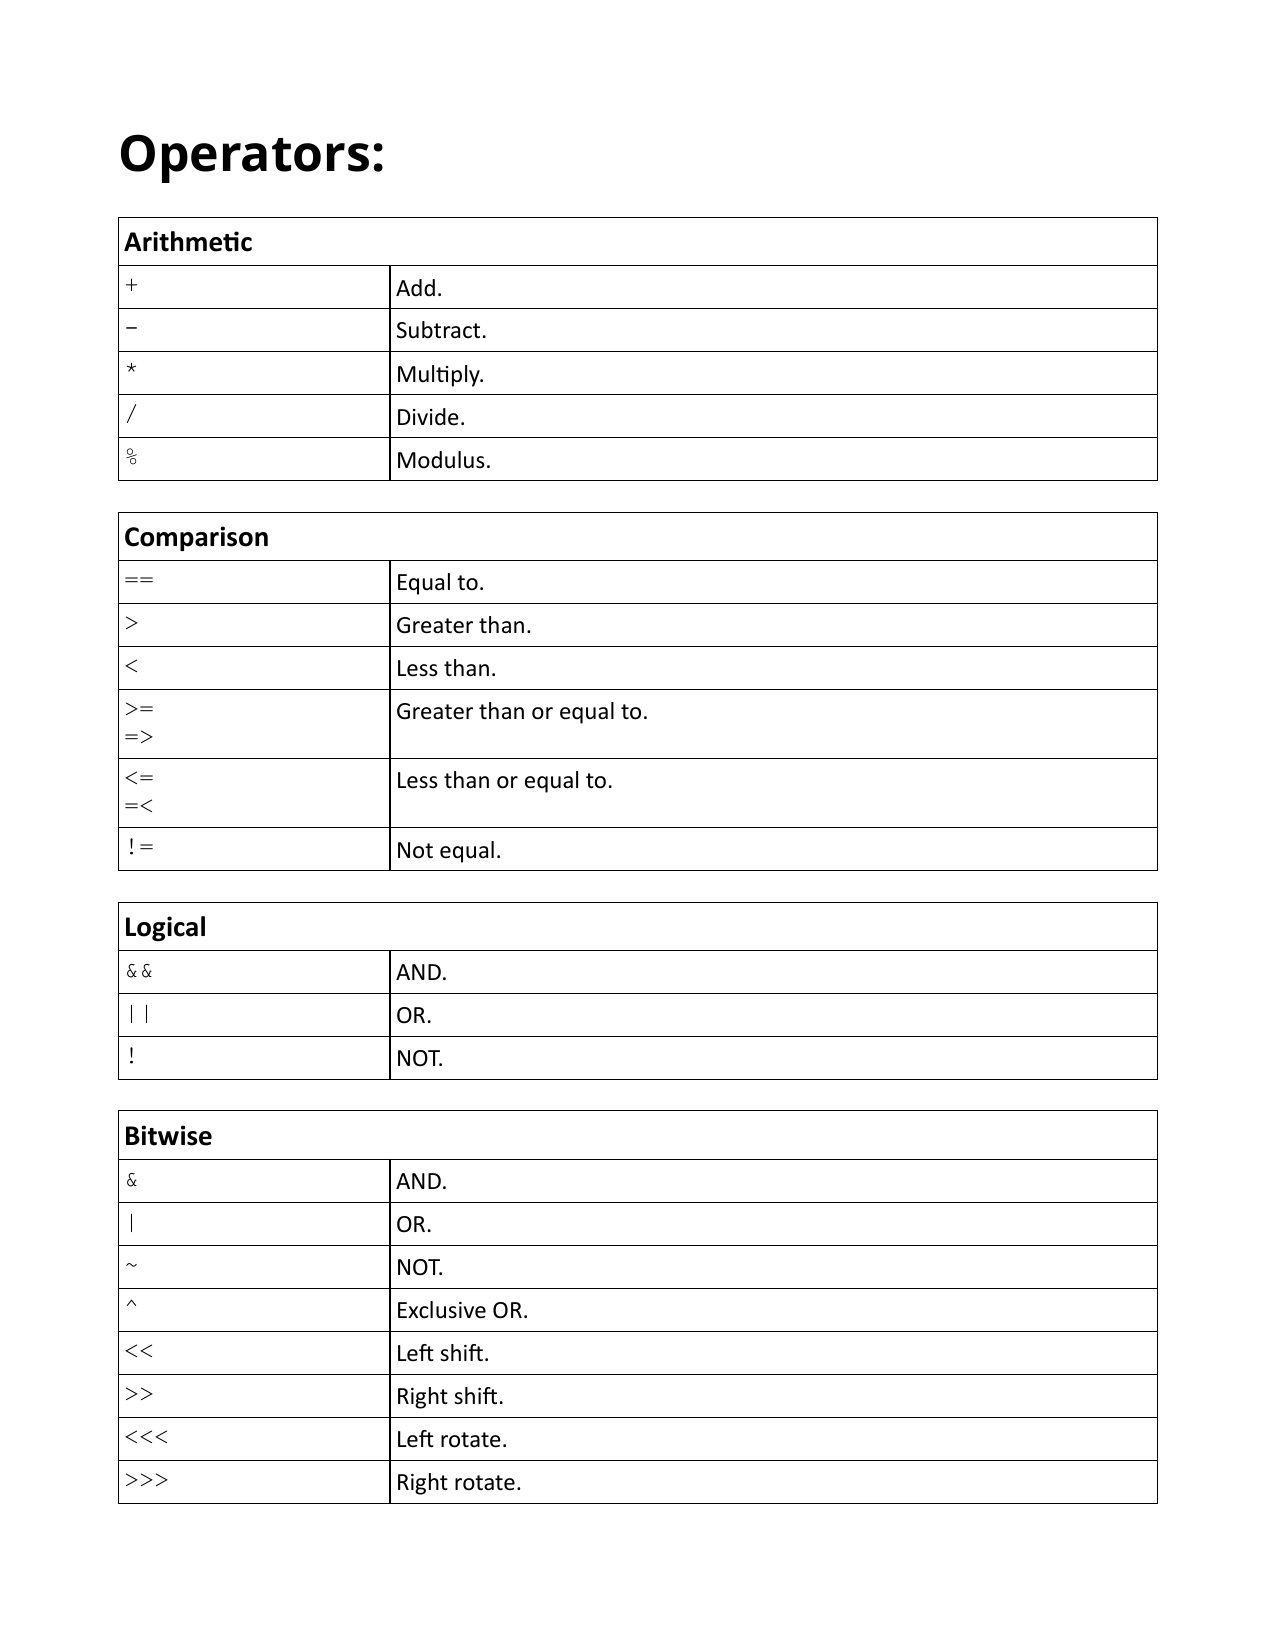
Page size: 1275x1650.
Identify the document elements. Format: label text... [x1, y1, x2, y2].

table_cell - [119, 309, 389, 351]
text Operators: [118, 118, 1157, 186]
table_header Logical [119, 903, 1157, 950]
table_cell Subtract. [391, 309, 1157, 351]
table_cell ^ [119, 1289, 389, 1331]
table_cell * [119, 352, 389, 394]
table_cell << [119, 1332, 389, 1374]
table_header Comparison [119, 513, 1157, 560]
table_cell NOT. [391, 1246, 1157, 1288]
table_cell Right rotate. [391, 1461, 1157, 1503]
table_cell Left rotate. [391, 1418, 1157, 1460]
table_cell ~ [119, 1246, 389, 1288]
table_cell Divide. [391, 395, 1157, 437]
table_cell | [119, 1203, 389, 1244]
table_cell ! [119, 1037, 389, 1079]
table_cell Less than or equal to. [391, 759, 1157, 827]
table_cell >>> [119, 1461, 389, 1503]
table_cell OR. [391, 994, 1157, 1036]
table_cell + [119, 266, 389, 308]
table_cell NOT. [391, 1037, 1157, 1079]
table_cell Equal to. [391, 561, 1157, 603]
table_cell != [119, 828, 389, 870]
table_cell / [119, 395, 389, 437]
table_header Arithmetic [119, 218, 1157, 265]
table_cell & [119, 1160, 389, 1202]
table_cell % [119, 438, 389, 480]
table_cell AND. [391, 951, 1157, 993]
table_cell || [119, 994, 389, 1036]
table_cell <= =< [119, 759, 389, 827]
table_cell Multiply. [391, 352, 1157, 394]
table_cell == [119, 561, 389, 603]
table_cell < [119, 647, 389, 689]
table_cell Greater than. [391, 604, 1157, 646]
table_cell Left shift. [391, 1332, 1157, 1374]
table_cell Less than. [391, 647, 1157, 689]
table_cell && [119, 951, 389, 993]
table_cell OR. [391, 1203, 1157, 1244]
table_cell Not equal. [391, 828, 1157, 870]
table_cell >> [119, 1375, 389, 1417]
table_header Bitwise [119, 1111, 1157, 1158]
table_cell > [119, 604, 389, 646]
table_cell AND. [391, 1160, 1157, 1202]
table_cell Right shift. [391, 1375, 1157, 1417]
table_cell Greater than or equal to. [391, 690, 1157, 758]
table_cell Add. [391, 266, 1157, 308]
table_cell >= => [119, 690, 389, 758]
table_cell <<< [119, 1418, 389, 1460]
table_cell Exclusive OR. [391, 1289, 1157, 1331]
table_cell Modulus. [391, 438, 1157, 480]
